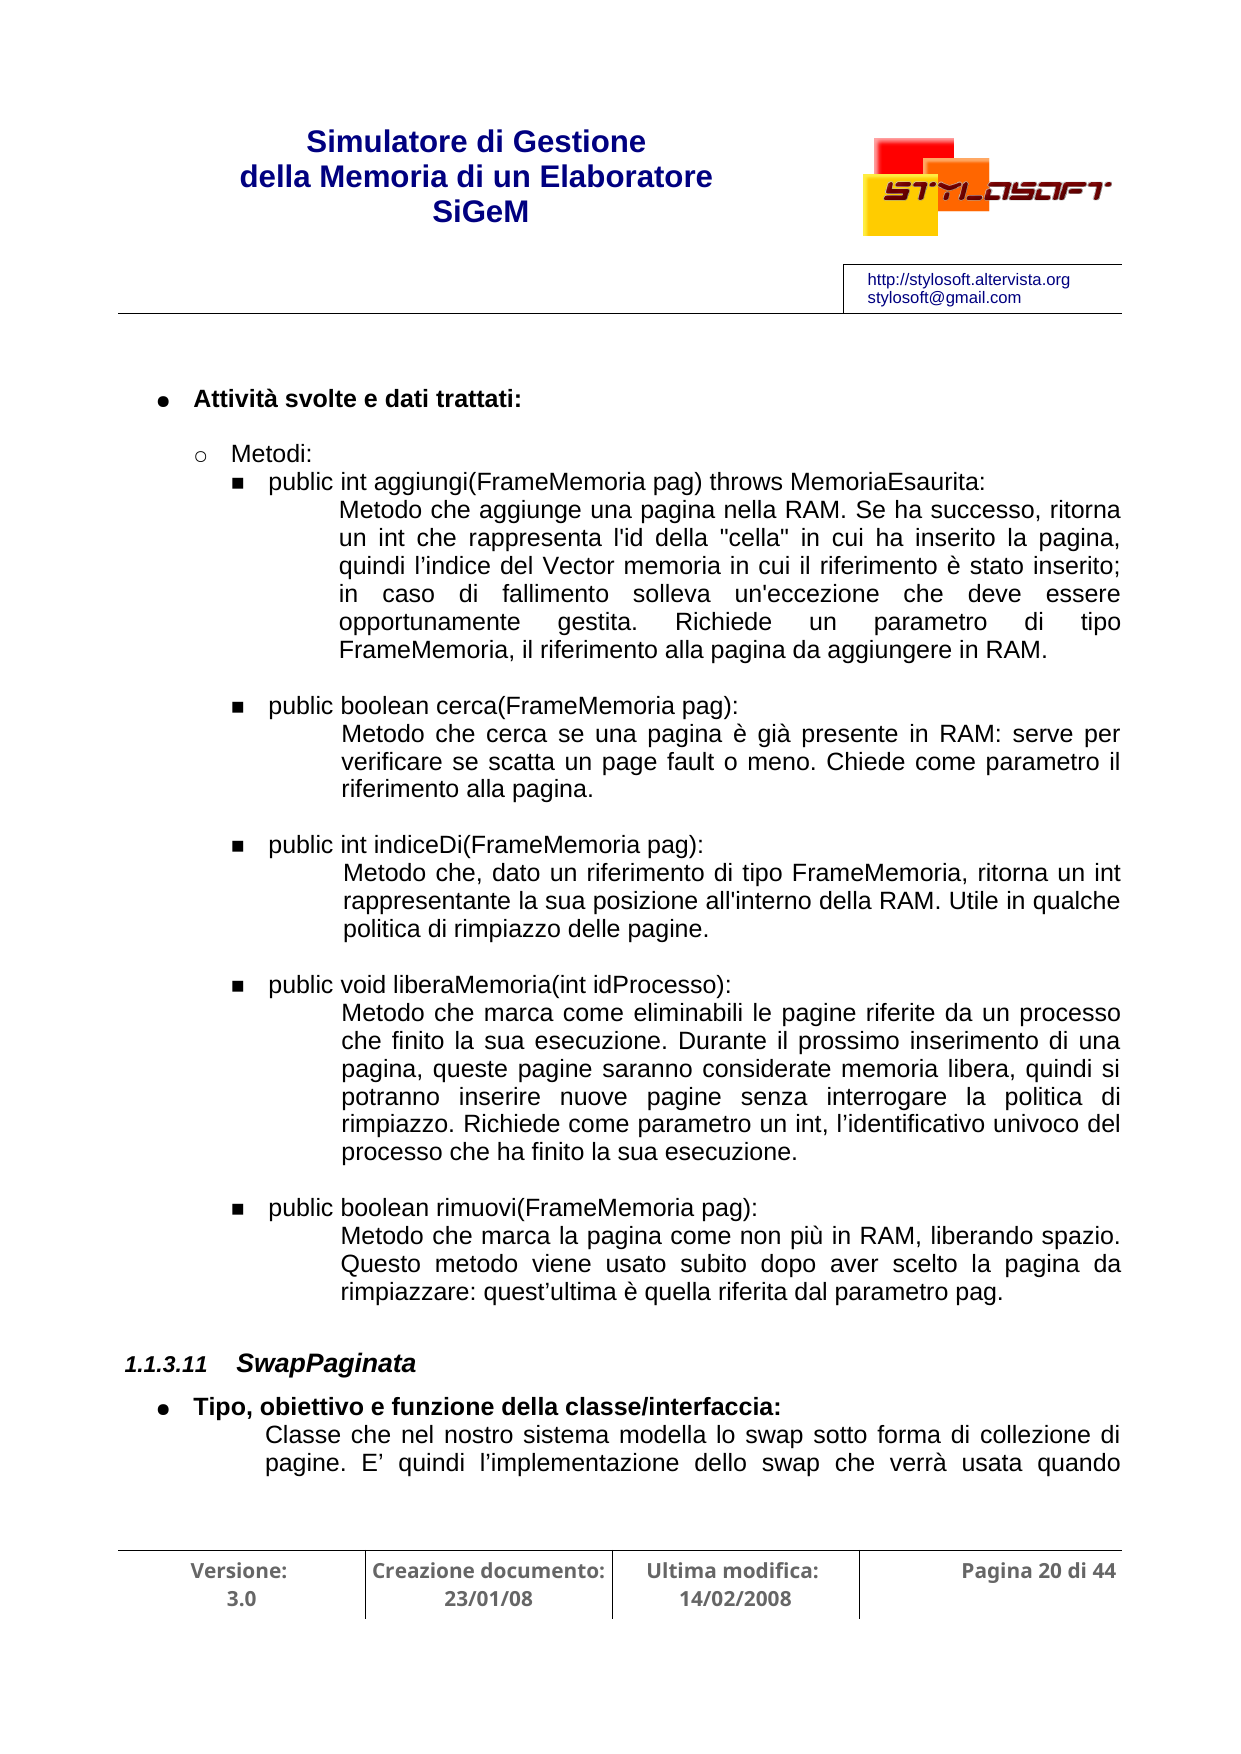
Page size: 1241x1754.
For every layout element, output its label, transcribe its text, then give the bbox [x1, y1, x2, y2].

text Metodo che marca la pagina come non più in RAM, liberando spazio. Questo metodo viene usato subito dopo aver scelto la pagina da rimpiazzare: quest’ultima è quella riferita dal parametro pag. [340, 1222, 1122, 1306]
list public int indiceDi(FrameMemoria pag): [231, 831, 1122, 859]
text Metodo che marca come eliminabili le pagine riferite da un processo che finito la sua esecuzione. Durante il prossimo inserimento di una pagina, queste pagine saranno considerate memoria libera, quindi si potranno inserire nuove pagine senza interrogare la politica di rimpiazzo. Richiede come parametro un int, l’identificativo univoco del processo che ha finito la sua esecuzione. [341, 999, 1122, 1166]
list Metodi: [193, 440, 1122, 468]
list Attività svolte e dati trattati: [156, 384, 1122, 412]
picture [848, 123, 1117, 247]
text Metodo che cerca se una pagina è già presente in RAM: serve per verificare se scatta un page fault o meno. Chiede come parametro il riferimento alla pagina. [341, 719, 1122, 803]
text Classe che nel nostro sistema modella lo swap sotto forma di collezione di pagine. E’ quindi l’implementazione dello swap che verrà usata quando [265, 1421, 1122, 1477]
list Tipo, obiettivo e funzione della classe/interfaccia: [156, 1393, 1122, 1421]
list public boolean cerca(FrameMemoria pag): [231, 692, 1122, 719]
list public boolean rimuovi(FrameMemoria pag): [231, 1194, 1122, 1222]
text Metodo che, dato un riferimento di tipo FrameMemoria, ritorna un int rappresentante la sua posizione all'interno della RAM. Utile in qualche politica di rimpiazzo delle pagine. [343, 859, 1122, 943]
subtitle SwapPaginata [118, 1348, 1122, 1378]
list public void liberaMemoria(int idProcesso): [231, 971, 1122, 999]
text Metodo che aggiunge una pagina nella RAM. Se ha successo, ritorna un int che rappresenta l'id della "cella" in cui ha inserito la pagina, quindi l’indice del Vector memoria in cui il riferimento è stato inserito; in caso di fallimento solleva un'eccezione che deve essere opportunamente gestita. Richiede un parametro di tipo FrameMemoria, il riferimento alla pagina da aggiungere in RAM. [339, 496, 1122, 664]
list public int aggiungi(FrameMemoria pag) throws MemoriaEsaurita: [231, 468, 1122, 496]
